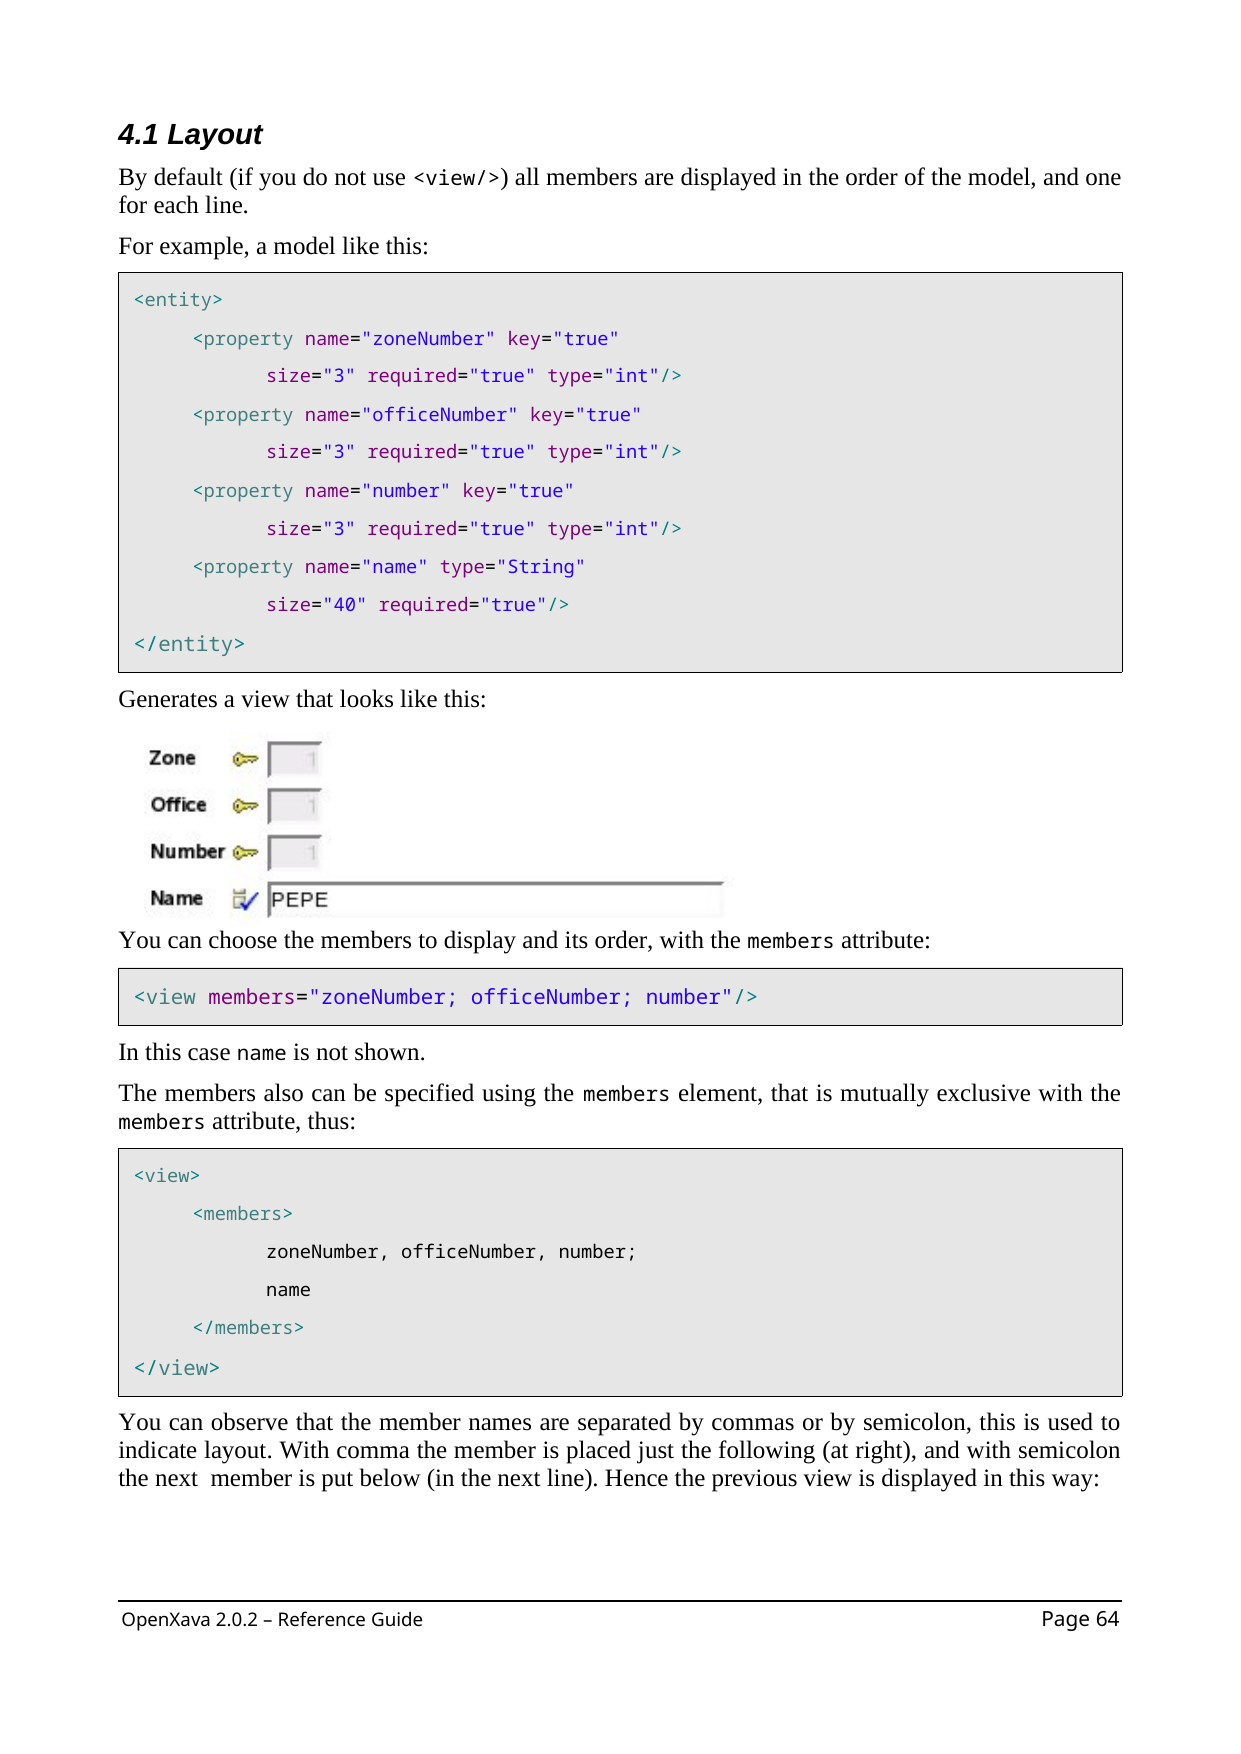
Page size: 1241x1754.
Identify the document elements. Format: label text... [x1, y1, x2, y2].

text <view members="zoneNumber; officeNumber; number"/> [119, 969, 1122, 1025]
text <members> [119, 1186, 1122, 1224]
text <property name="officeNumber" key="true" [119, 386, 1122, 424]
text <property name="number" key="true" [119, 462, 1122, 500]
text name [119, 1262, 1122, 1300]
text <property name="zoneNumber" key="true" [119, 310, 1122, 348]
text </view> [119, 1338, 1122, 1396]
picture [143, 732, 735, 927]
text You can observe that the member names are separated by commas or by semicolon, this is used to indicate layout. With comma the member is placed just the following (at right), and with semicolon the next member is put below (in the next line). Hence the previous view is displayed in this way: [118, 1408, 1122, 1491]
text By default (if you do not use <view/>) all members are displayed in the order of the model, and one for each line. [118, 163, 1122, 219]
text zoneNumber, officeNumber, number; [119, 1224, 1122, 1262]
text You can choose the members to display and its order, with the members attribute: [118, 927, 1122, 955]
text <view> [119, 1149, 1122, 1186]
text size="3" required="true" type="int"/> [119, 348, 1122, 386]
subtitle Layout [118, 118, 1122, 151]
text The members also can be specified using the members element, that is mutually exclusive with the members attribute, thus: [118, 1079, 1122, 1135]
text For example, a model like this: [118, 232, 1122, 259]
text size="3" required="true" type="int"/> [119, 500, 1122, 538]
text </members> [119, 1300, 1122, 1338]
text In this case name is not shown. [118, 1038, 1122, 1066]
text size="3" required="true" type="int"/> [119, 424, 1122, 462]
text Generates a view that looks like this: [118, 685, 1122, 712]
text size="40" required="true"/> [119, 576, 1122, 614]
text <entity> [119, 273, 1122, 310]
text <property name="name" type="String" [119, 538, 1122, 576]
text </entity> [119, 614, 1122, 672]
